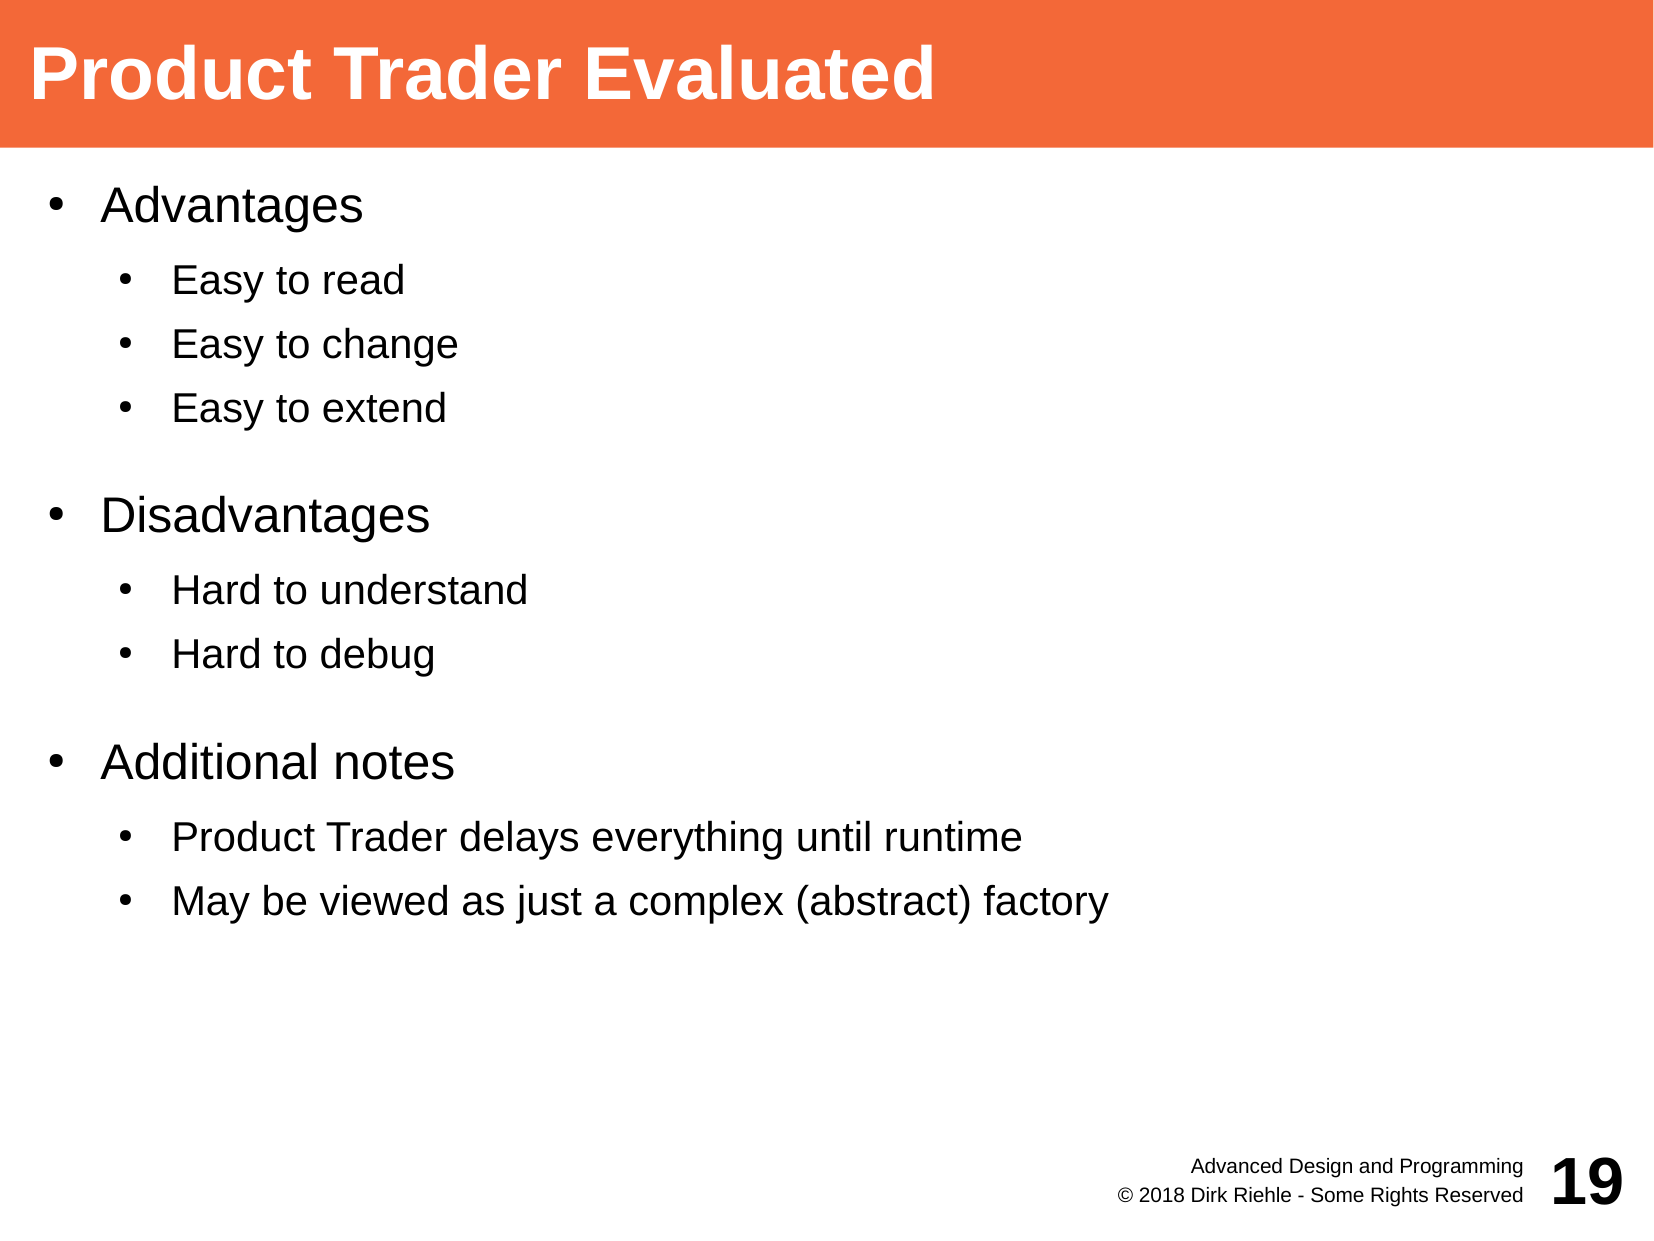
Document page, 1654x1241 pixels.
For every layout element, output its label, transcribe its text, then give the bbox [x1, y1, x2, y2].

title Product Trader Evaluated [0, 0, 1654, 148]
list Advantages Easy to read Easy to change Easy to extend Disadvantages Hard to understand Hard to debug Additional notes Product Trader delays everything until runtime May be viewed as just a complex (abstract) factory [29, 177, 1625, 1063]
